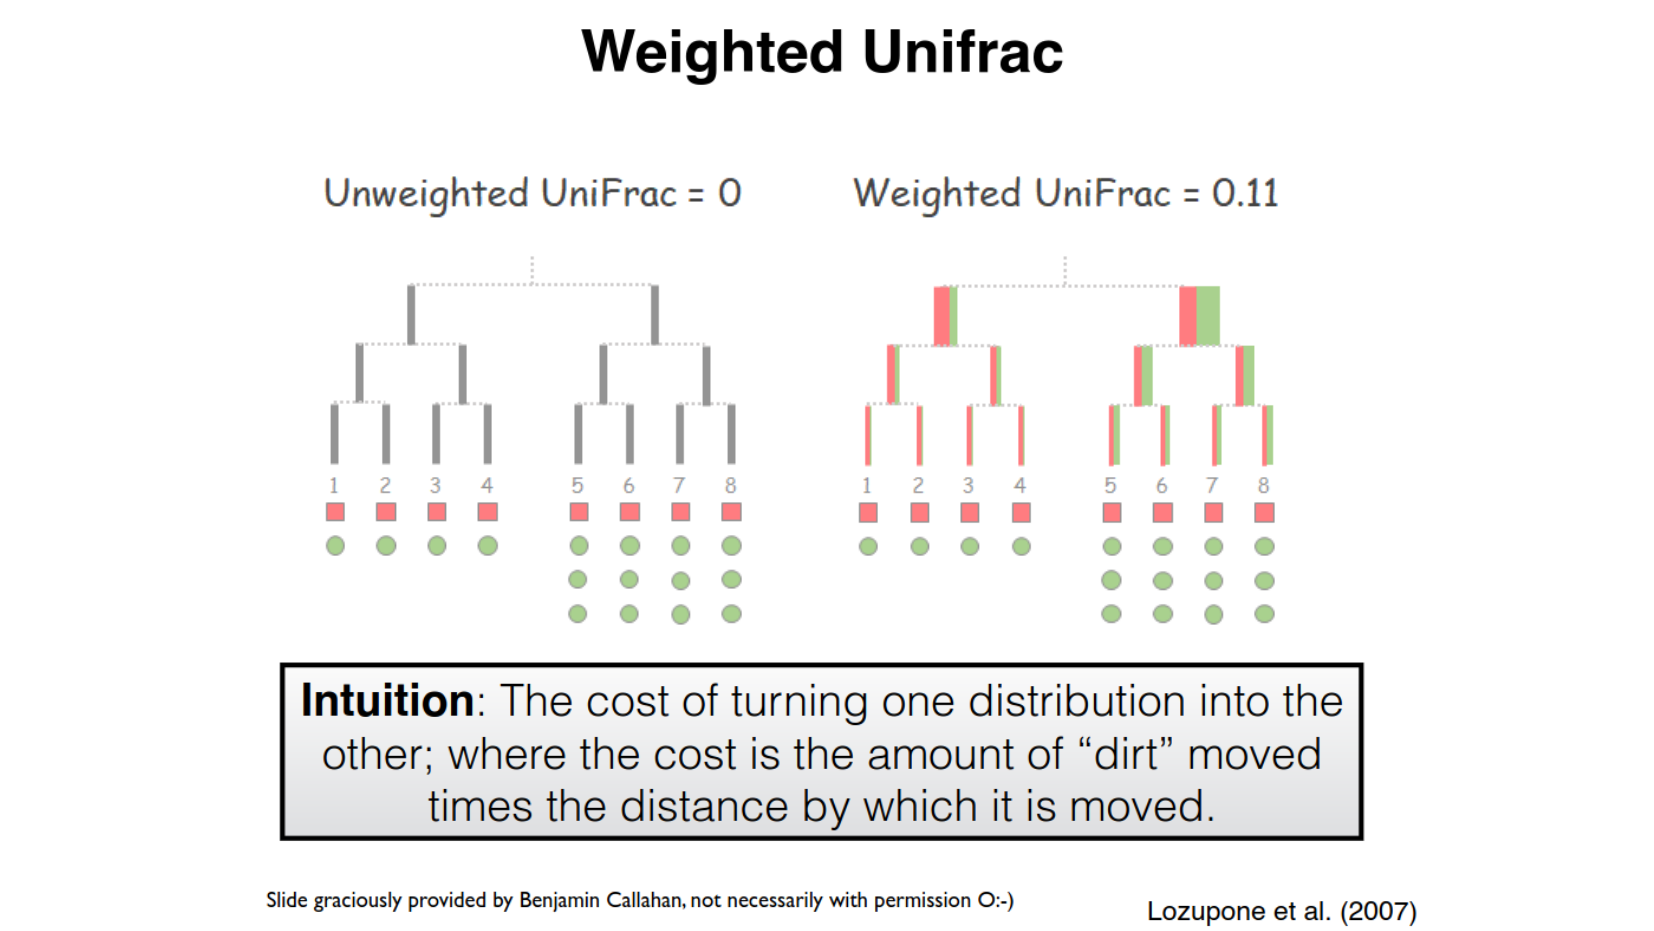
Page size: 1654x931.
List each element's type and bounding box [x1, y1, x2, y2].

picture [216, 1, 1426, 931]
